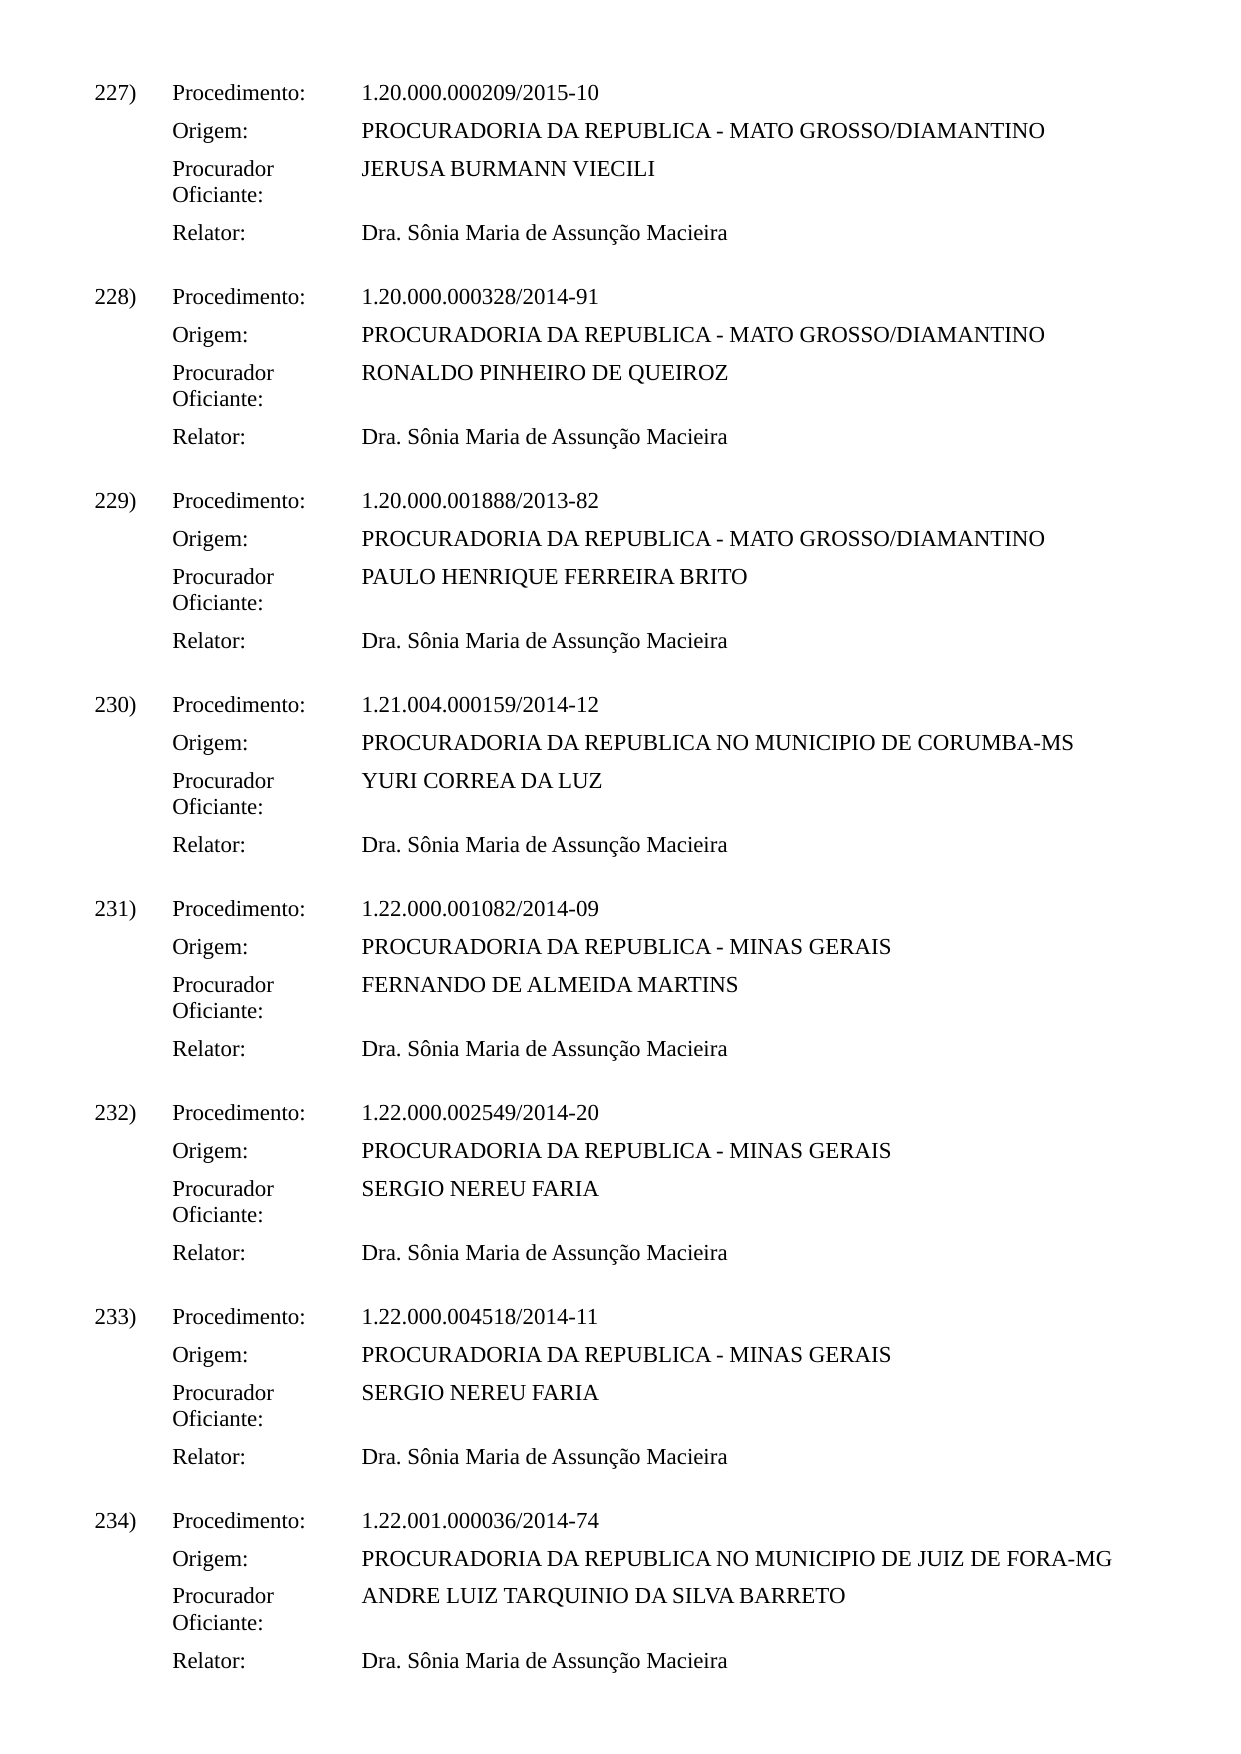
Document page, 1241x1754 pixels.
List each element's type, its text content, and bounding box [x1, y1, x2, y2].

table_cell SERGIO NEREU FARIA [356, 1373, 1193, 1437]
table_cell Procurador Oficiante: [166, 965, 356, 1029]
table_cell [89, 149, 166, 213]
table_cell Origem: [166, 927, 356, 965]
table_header Procedimento: [166, 74, 356, 111]
table_cell ANDRE LUIZ TARQUINIO DA SILVA BARRETO [356, 1577, 1193, 1641]
table_cell Relator: [166, 1437, 356, 1475]
table_cell Procurador Oficiante: [166, 149, 356, 213]
table_header 1.21.004.000159/2014-12 [356, 685, 1193, 723]
table_cell PROCURADORIA DA REPUBLICA - MINAS GERAIS [356, 927, 1193, 965]
table_cell Origem: [166, 315, 356, 353]
table_header 233) [89, 1297, 166, 1335]
table_cell Origem: [166, 111, 356, 149]
table_cell Dra. Sônia Maria de Assunção Macieira [356, 1029, 1193, 1067]
table_header 227) [89, 74, 166, 111]
table_cell [89, 1131, 166, 1169]
table_header Procedimento: [166, 1297, 356, 1335]
table_cell Procurador Oficiante: [166, 353, 356, 417]
table_cell PROCURADORIA DA REPUBLICA - MATO GROSSO/DIAMANTINO [356, 111, 1193, 149]
table_cell Procurador Oficiante: [166, 557, 356, 621]
table_cell [89, 1335, 166, 1373]
table_cell [89, 1233, 166, 1271]
table_cell Procurador Oficiante: [166, 761, 356, 825]
table_cell RONALDO PINHEIRO DE QUEIROZ [356, 353, 1193, 417]
table_header 1.22.000.002549/2014-20 [356, 1093, 1193, 1131]
table_header 229) [89, 481, 166, 519]
table_cell [89, 927, 166, 965]
table_cell [89, 519, 166, 557]
table_cell Dra. Sônia Maria de Assunção Macieira [356, 417, 1193, 455]
table_cell PROCURADORIA DA REPUBLICA - MATO GROSSO/DIAMANTINO [356, 519, 1193, 557]
table_cell Origem: [166, 723, 356, 761]
table_cell [89, 1539, 166, 1577]
table_cell [89, 353, 166, 417]
table_header 1.20.000.000328/2014-91 [356, 278, 1193, 315]
table_cell Dra. Sônia Maria de Assunção Macieira [356, 1641, 1193, 1679]
table_cell [89, 1029, 166, 1067]
table_cell Origem: [166, 519, 356, 557]
table_cell PROCURADORIA DA REPUBLICA - MINAS GERAIS [356, 1335, 1193, 1373]
table_cell Dra. Sônia Maria de Assunção Macieira [356, 621, 1193, 659]
table_cell [89, 761, 166, 825]
table_cell Relator: [166, 1233, 356, 1271]
table_header 1.22.000.001082/2014-09 [356, 889, 1193, 927]
table_cell [89, 1577, 166, 1641]
table_cell [89, 315, 166, 353]
table_header Procedimento: [166, 685, 356, 723]
table_cell Relator: [166, 621, 356, 659]
table_cell Relator: [166, 825, 356, 863]
table_cell FERNANDO DE ALMEIDA MARTINS [356, 965, 1193, 1029]
table_cell Origem: [166, 1131, 356, 1169]
table_cell Origem: [166, 1539, 356, 1577]
table_cell YURI CORREA DA LUZ [356, 761, 1193, 825]
table_cell PROCURADORIA DA REPUBLICA NO MUNICIPIO DE CORUMBA-MS [356, 723, 1193, 761]
table_header 232) [89, 1093, 166, 1131]
table_header 228) [89, 278, 166, 315]
table_header Procedimento: [166, 1501, 356, 1539]
table_cell Origem: [166, 1335, 356, 1373]
table_cell Dra. Sônia Maria de Assunção Macieira [356, 825, 1193, 863]
table_header 1.20.000.000209/2015-10 [356, 74, 1193, 111]
table_cell [89, 1373, 166, 1437]
table_cell Procurador Oficiante: [166, 1577, 356, 1641]
table_cell Procurador Oficiante: [166, 1373, 356, 1437]
table_cell PAULO HENRIQUE FERREIRA BRITO [356, 557, 1193, 621]
table_cell Relator: [166, 417, 356, 455]
table_cell Relator: [166, 213, 356, 251]
table_cell [89, 1437, 166, 1475]
table_cell [89, 965, 166, 1029]
table_cell [89, 621, 166, 659]
table_cell [89, 417, 166, 455]
table_header 234) [89, 1501, 166, 1539]
table_cell [89, 1169, 166, 1233]
table_cell Dra. Sônia Maria de Assunção Macieira [356, 213, 1193, 251]
table_cell JERUSA BURMANN VIECILI [356, 149, 1193, 213]
table_cell Relator: [166, 1029, 356, 1067]
table_cell [89, 111, 166, 149]
table_cell Dra. Sônia Maria de Assunção Macieira [356, 1233, 1193, 1271]
table_header Procedimento: [166, 889, 356, 927]
table_cell Relator: [166, 1641, 356, 1679]
table_cell Dra. Sônia Maria de Assunção Macieira [356, 1437, 1193, 1475]
table_header Procedimento: [166, 278, 356, 315]
table_cell [89, 557, 166, 621]
table_header 1.22.001.000036/2014-74 [356, 1501, 1193, 1539]
table_cell PROCURADORIA DA REPUBLICA - MINAS GERAIS [356, 1131, 1193, 1169]
table_cell [89, 213, 166, 251]
table_header 231) [89, 889, 166, 927]
table_cell [89, 825, 166, 863]
table_header 1.20.000.001888/2013-82 [356, 481, 1193, 519]
table_cell PROCURADORIA DA REPUBLICA - MATO GROSSO/DIAMANTINO [356, 315, 1193, 353]
table_cell SERGIO NEREU FARIA [356, 1169, 1193, 1233]
table_header Procedimento: [166, 1093, 356, 1131]
table_cell [89, 723, 166, 761]
table_header 230) [89, 685, 166, 723]
table_header 1.22.000.004518/2014-11 [356, 1297, 1193, 1335]
table_cell [89, 1641, 166, 1679]
table_cell PROCURADORIA DA REPUBLICA NO MUNICIPIO DE JUIZ DE FORA-MG [356, 1539, 1193, 1577]
table_header Procedimento: [166, 481, 356, 519]
table_cell Procurador Oficiante: [166, 1169, 356, 1233]
